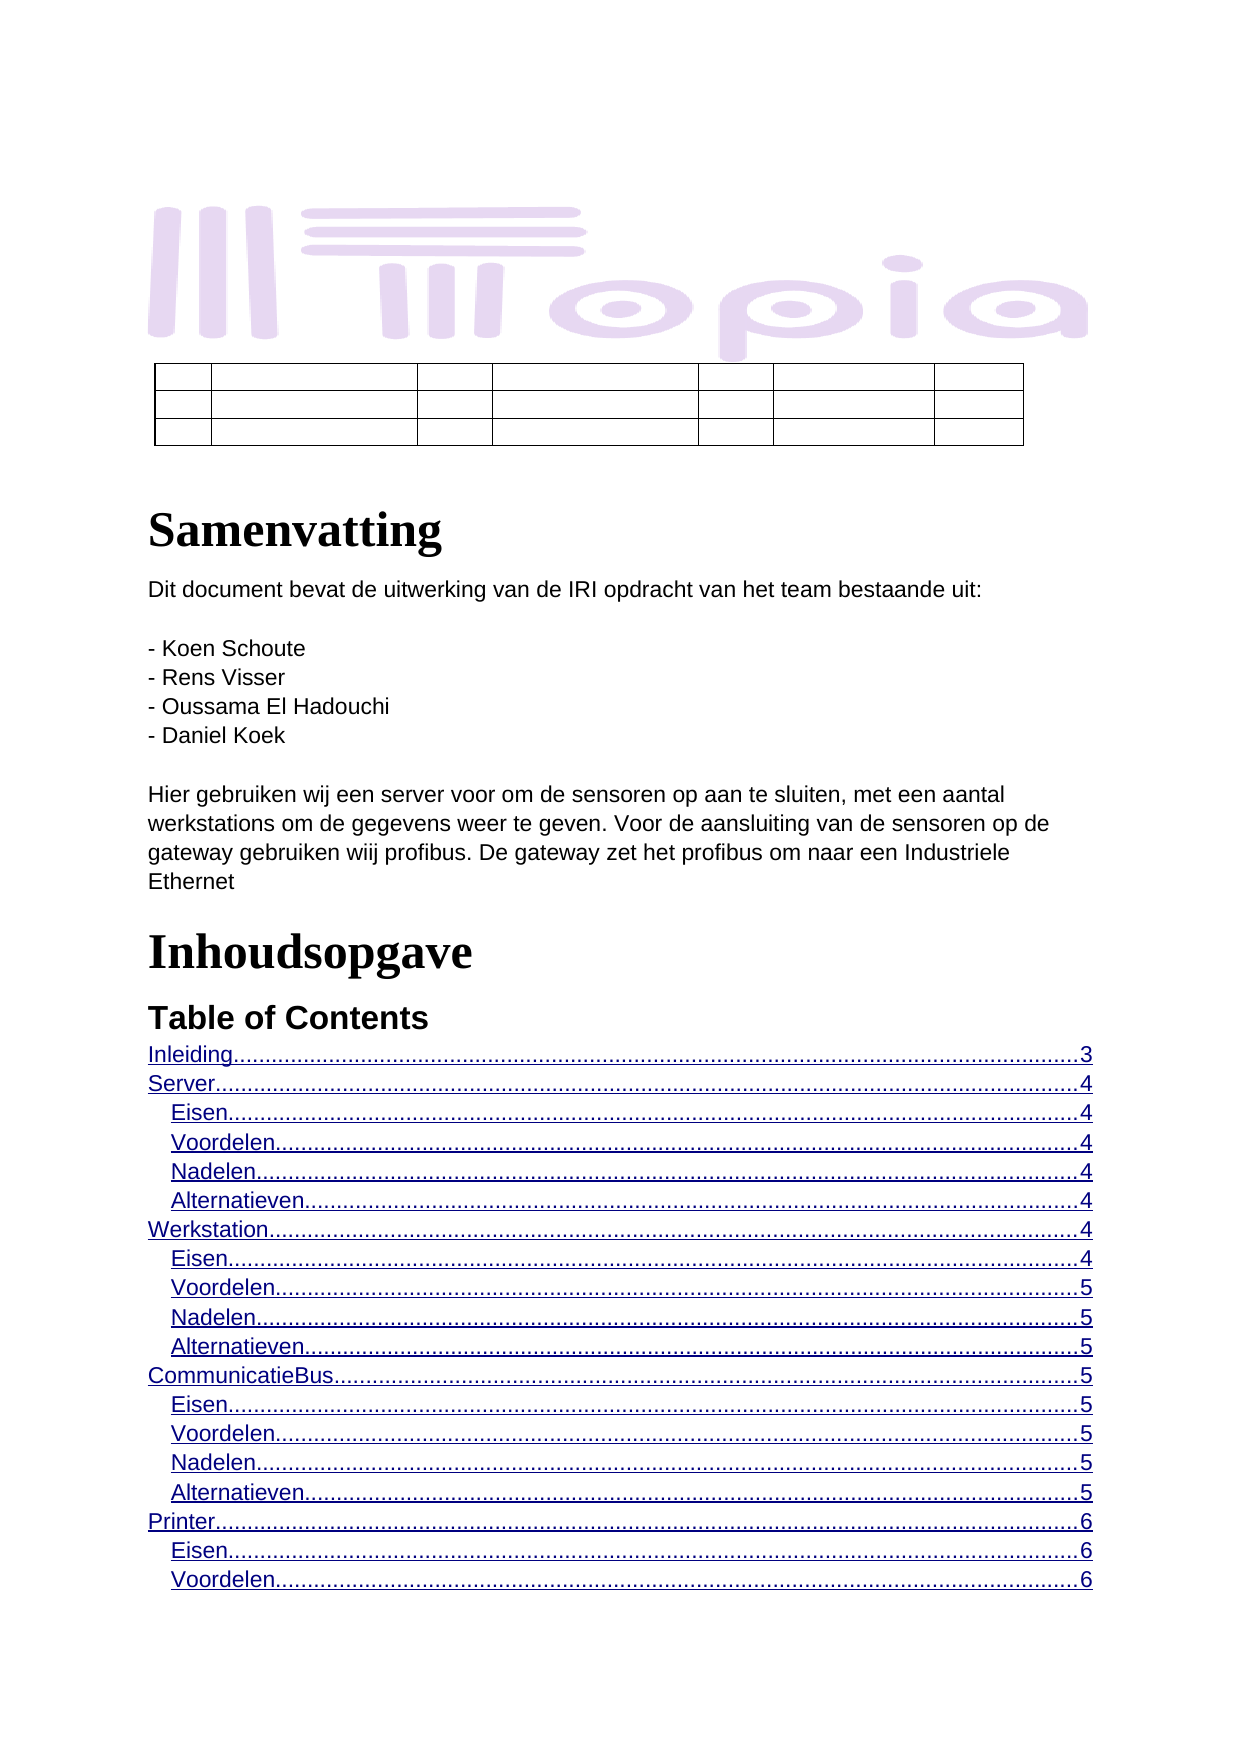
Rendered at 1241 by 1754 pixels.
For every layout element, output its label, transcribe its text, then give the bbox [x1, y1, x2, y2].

table_cell [156, 391, 211, 417]
table_cell [156, 419, 211, 445]
text Alternatieven 4 [171, 1187, 1092, 1210]
table_cell [493, 364, 698, 390]
subtitle Inhoudsopgave [148, 922, 1092, 980]
text Server 4 [148, 1070, 1092, 1093]
text - Koen Schoute [148, 635, 1092, 661]
text Nadelen 4 [171, 1158, 1092, 1180]
table_cell [212, 391, 417, 417]
table_cell [493, 419, 698, 445]
table_cell [418, 391, 492, 417]
text Eisen 6 [171, 1537, 1092, 1560]
text Voordelen 5 [171, 1420, 1092, 1443]
table_cell [418, 419, 492, 445]
table_cell [212, 364, 417, 390]
text Nadelen 5 [171, 1449, 1092, 1472]
table_cell [156, 364, 211, 390]
table_cell [935, 419, 1023, 445]
text Voordelen 4 [171, 1128, 1092, 1151]
table_cell [418, 364, 492, 390]
text Inleiding 3 [148, 1041, 1092, 1064]
text Voordelen 6 [171, 1566, 1092, 1589]
table_cell [212, 419, 417, 445]
text Eisen 4 [171, 1245, 1092, 1268]
table_cell [699, 419, 773, 445]
subtitle Table of Contents [148, 998, 1092, 1037]
text Dit document bevat de uitwerking van de IRI opdracht van het team bestaande uit: [148, 576, 1092, 603]
text Eisen 5 [171, 1391, 1092, 1414]
table_cell [699, 364, 773, 390]
picture [147, 205, 1093, 363]
table_cell [774, 419, 934, 445]
table_cell [935, 364, 1023, 390]
text Eisen 4 [171, 1099, 1092, 1122]
text - Rens Visser [148, 664, 1092, 690]
table_cell [493, 391, 698, 417]
table_cell [699, 391, 773, 417]
subtitle Samenvatting [148, 500, 1092, 558]
text - Daniel Koek [148, 722, 1092, 748]
text - Oussama El Hadouchi [148, 693, 1092, 719]
text Alternatieven 5 [171, 1333, 1092, 1355]
table_cell [935, 391, 1023, 417]
text Alternatieven 5 [171, 1478, 1092, 1501]
table_cell [774, 364, 934, 390]
text CommunicatieBus 5 [148, 1362, 1092, 1385]
text Nadelen 5 [171, 1303, 1092, 1326]
text Hier gebruiken wij een server voor om de sensoren op aan te sluiten, met een aantal werkstations om de gegevens weer te geven. Voor de aansluiting van de sensoren op de gateway gebruiken wiij profibus. De gateway zet het profibus om naar een Industriele Ethernet [148, 781, 1092, 894]
table_cell [774, 391, 934, 417]
text Werkstation 4 [148, 1216, 1092, 1239]
text Voordelen 5 [171, 1274, 1092, 1297]
text Printer 6 [148, 1508, 1092, 1530]
